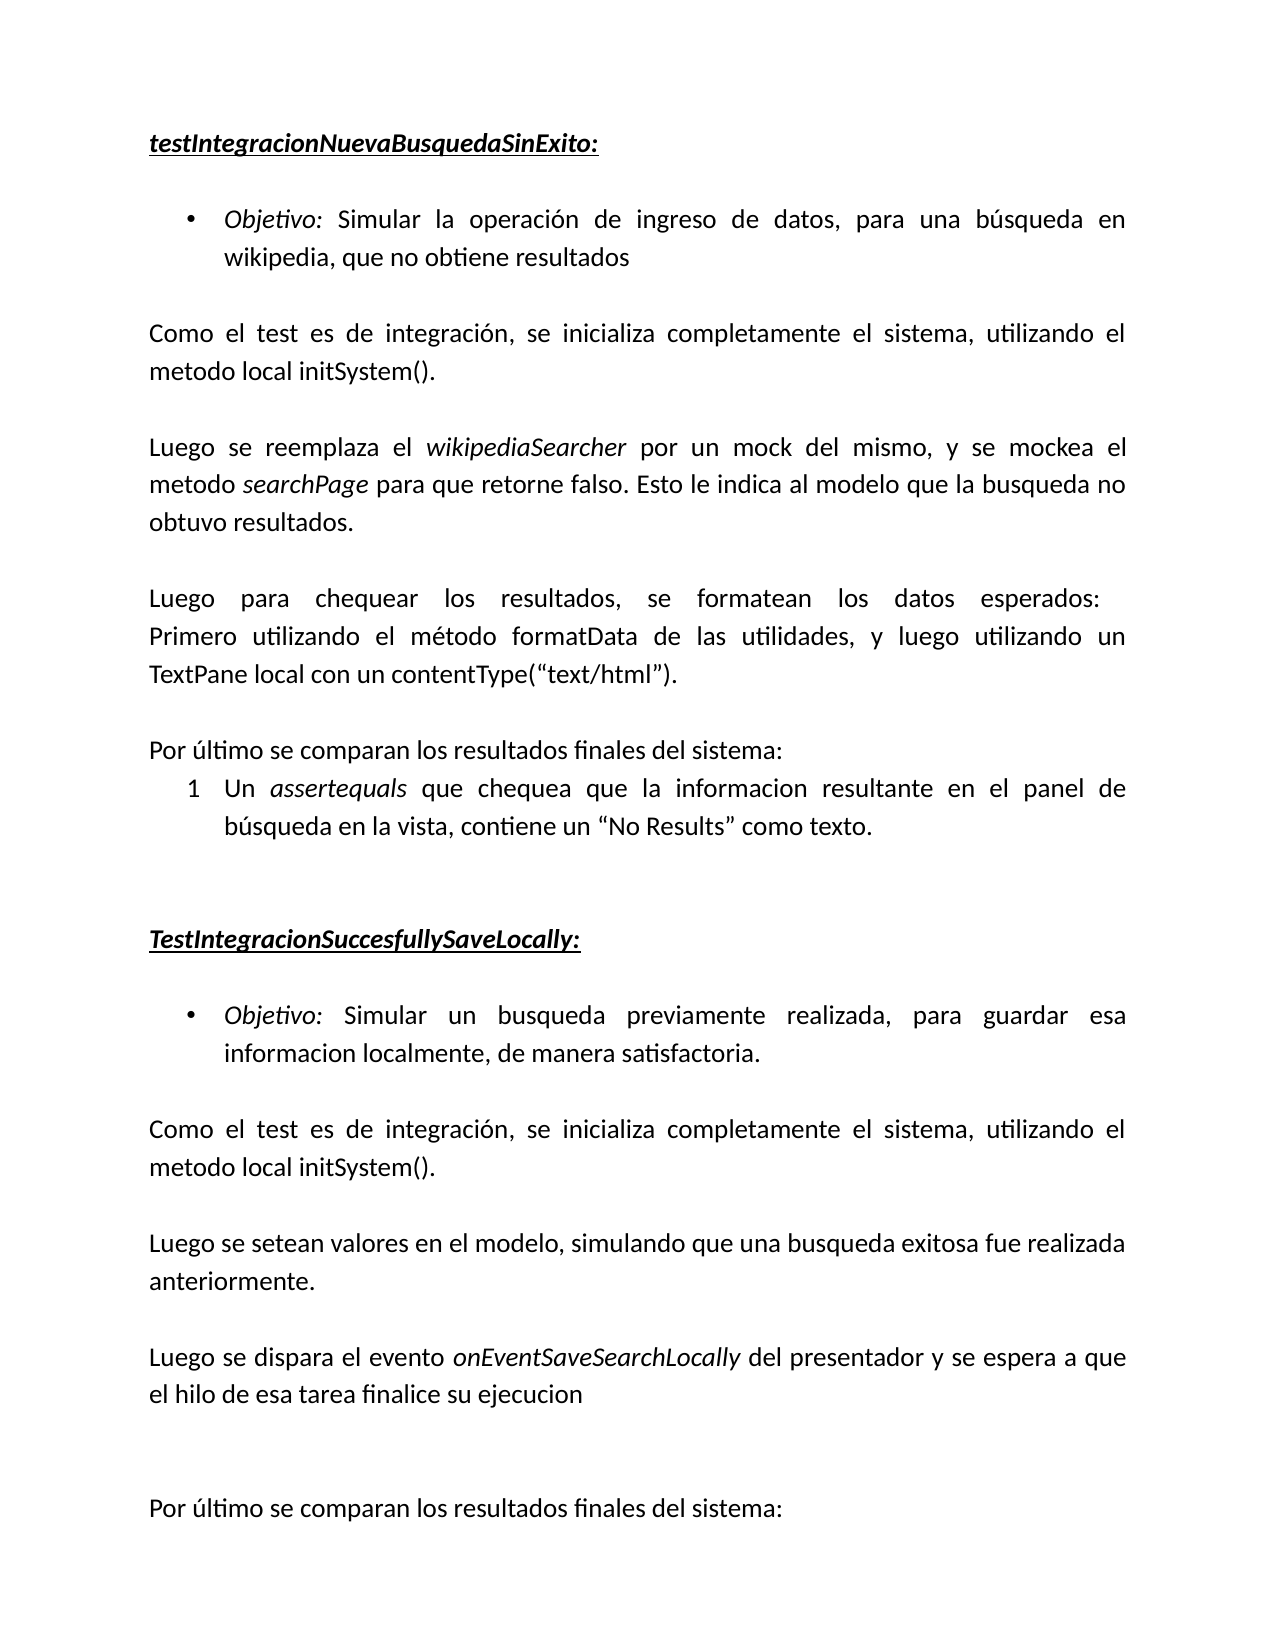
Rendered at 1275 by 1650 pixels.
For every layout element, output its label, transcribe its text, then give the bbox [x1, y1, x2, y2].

text Luego se dispara el evento onEventSaveSearchLocally del presentador y se espera a que el hilo de esa tarea finalice su ejecucion [149, 1340, 1127, 1411]
list Objetivo: Simular la operación de ingreso de datos, para una búsqueda en wikipedia, que no obtiene resultados [186, 202, 1127, 273]
text Como el test es de integración, se inicializa completamente el sistema, utilizando el metodo local initSystem(). [149, 1112, 1127, 1183]
text testIntegracionNuevaBusquedaSinExito: [149, 126, 1127, 159]
text Luego se setean valores en el modelo, simulando que una busqueda exitosa fue realizada anteriormente. [149, 1226, 1127, 1297]
text TestIntegracionSuccesfullySaveLocally: [149, 923, 1127, 956]
text Como el test es de integración, se inicializa completamente el sistema, utilizando el metodo local initSystem(). [149, 316, 1127, 387]
text Luego se reemplaza el wikipediaSearcher por un mock del mismo, y se mockea el metodo searchPage para que retorne falso. Esto le indica al modelo que la busqueda no obtuvo resultados. [149, 430, 1127, 539]
list Un assertequals que chequea que la informacion resultante en el panel de búsqueda en la vista, contiene un “No Results” como texto. [186, 771, 1127, 842]
text Por último se comparan los resultados finales del sistema: [149, 1491, 1127, 1524]
list Objetivo: Simular un busqueda previamente realizada, para guardar esa informacion localmente, de manera satisfactoria. [186, 998, 1127, 1069]
text Luego para chequear los resultados, se formatean los datos esperados: Primero utilizando el método formatData de las utilidades, y luego utilizando un TextPane local con un contentType(“text/html”). [149, 581, 1127, 690]
text Por último se comparan los resultados finales del sistema: [149, 733, 1127, 766]
